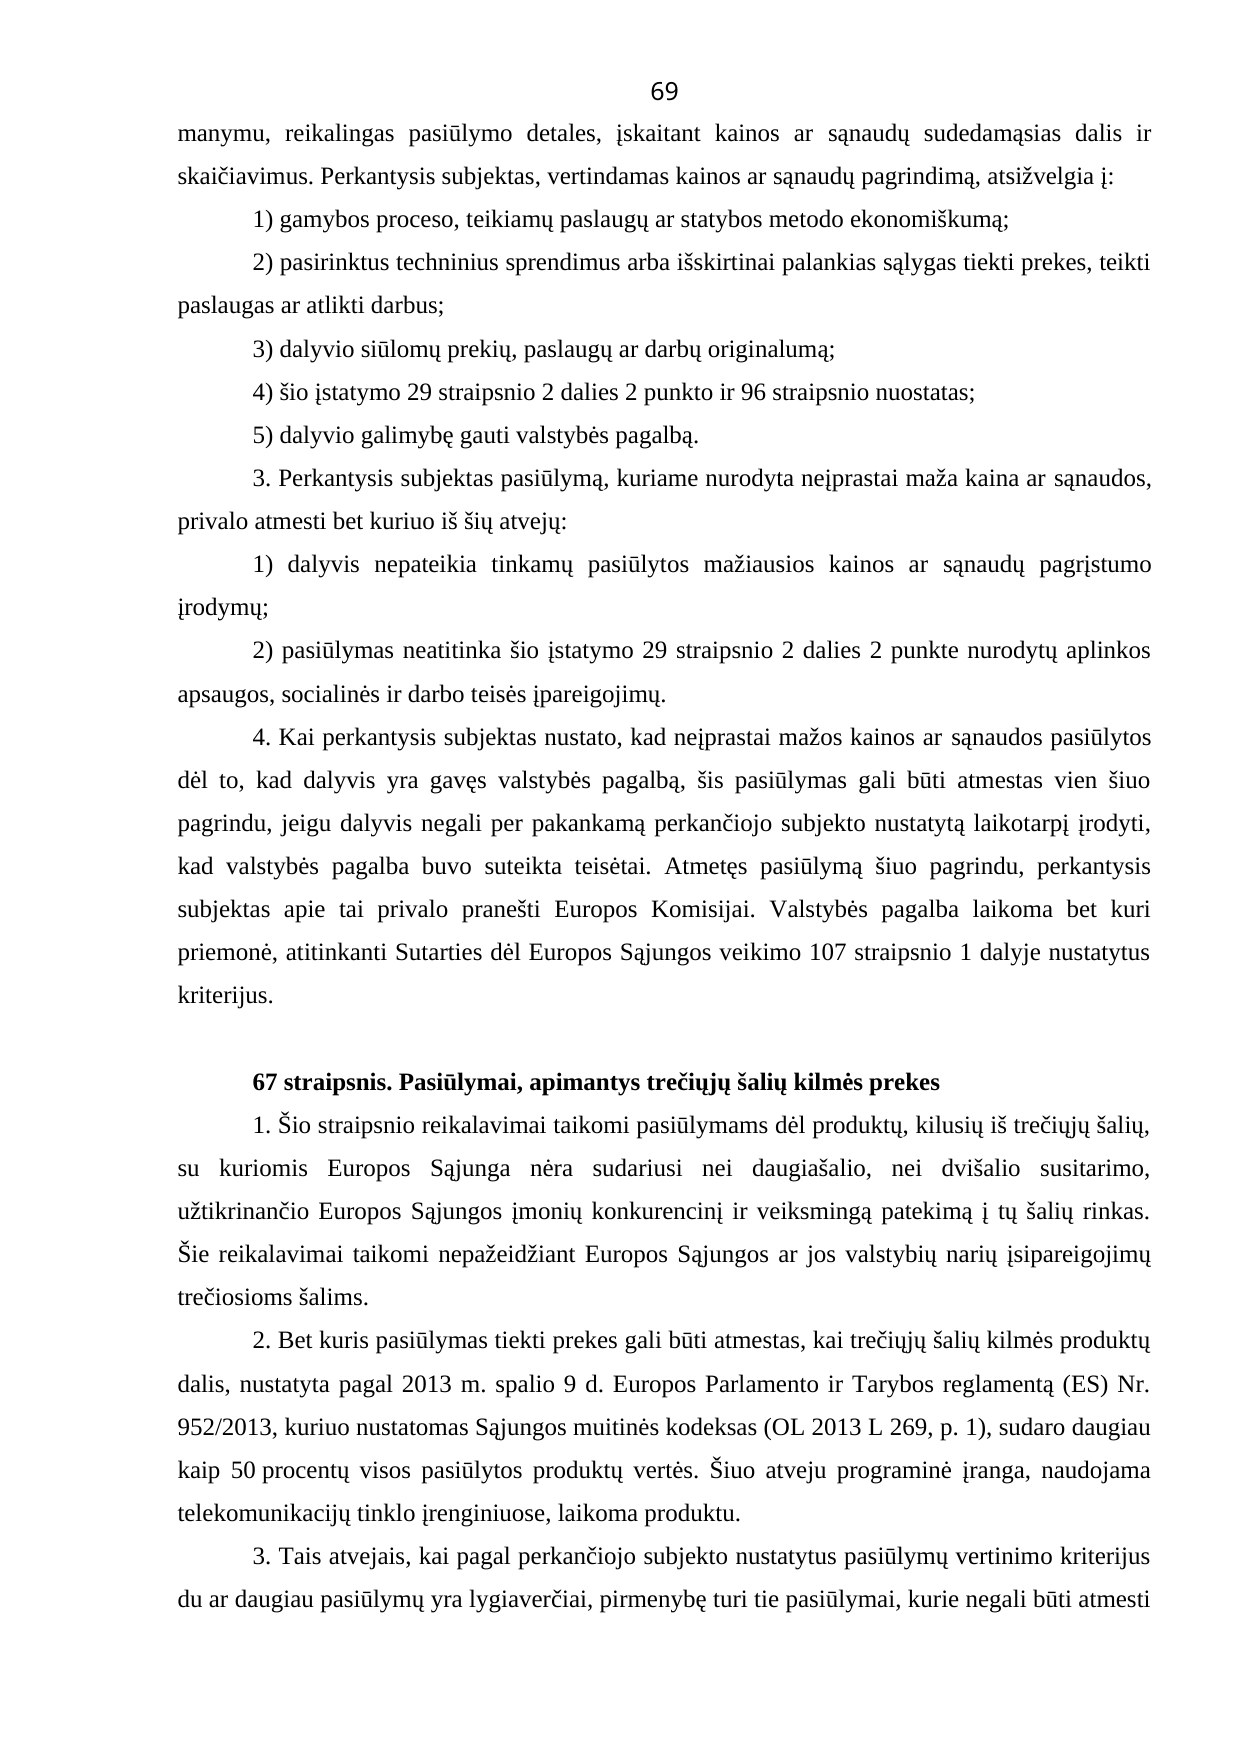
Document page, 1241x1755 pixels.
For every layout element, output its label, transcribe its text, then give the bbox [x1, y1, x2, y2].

text 2. Bet kuris pasiūlymas tiekti prekes gali būti atmestas, kai trečiųjų šalių kilmės produktų dalis, nustatyta pagal 2013 m. spalio 9 d. Europos Parlamento ir Tarybos reglamentą (ES) Nr. 952/2013, kuriuo nustatomas Sąjungos muitinės kodeksas (OL 2013 L 269, p. 1), sudaro daugiau kaip 50 procentų visos pasiūlytos produktų vertės. Šiuo atveju programinė įranga, naudojama telekomunikacijų tinklo įrenginiuose, laikoma produktu. [177, 1326, 1152, 1527]
text 67 straipsnis. Pasiūlymai, apimantys trečiųjų šalių kilmės prekes [177, 1067, 1152, 1096]
text 1. Šio straipsnio reikalavimai taikomi pasiūlymams dėl produktų, kilusių iš trečiųjų šalių, su kuriomis Europos Sąjunga nėra sudariusi nei daugiašalio, nei dvišalio susitarimo, užtikrinančio Europos Sąjungos įmonių konkurencinį ir veiksmingą patekimą į tų šalių rinkas. Šie reikalavimai taikomi nepažeidžiant Europos Sąjungos ar jos valstybių narių įsipareigojimų trečiosioms šalims. [177, 1110, 1152, 1311]
text 2) pasirinktus techninius sprendimus arba išskirtinai palankias sąlygas tiekti prekes, teikti paslaugas ar atlikti darbus; [177, 247, 1152, 319]
text 1) gamybos proceso, teikiamų paslaugų ar statybos metodo ekonomiškumą; [177, 204, 1152, 233]
text 3) dalyvio siūlomų prekių, paslaugų ar darbų originalumą; [177, 334, 1152, 362]
text 4) šio įstatymo 29 straipsnio 2 dalies 2 punkto ir 96 straipsnio nuostatas; [177, 377, 1152, 406]
text manymu, reikalingas pasiūlymo detales, įskaitant kainos ar sąnaudų sudedamąsias dalis ir skaičiavimus. Perkantysis subjektas, vertindamas kainos ar sąnaudų pagrindimą, atsižvelgia į: [177, 118, 1152, 190]
text 4. Kai perkantysis subjektas nustato, kad neįprastai mažos kainos ar sąnaudos pasiūlytos dėl to, kad dalyvis yra gavęs valstybės pagalbą, šis pasiūlymas gali būti atmestas vien šiuo pagrindu, jeigu dalyvis negali per pakankamą perkančiojo subjekto nustatytą laikotarpį įrodyti, kad valstybės pagalba buvo suteikta teisėtai. Atmetęs pasiūlymą šiuo pagrindu, perkantysis subjektas apie tai privalo pranešti Europos Komisijai. Valstybės pagalba laikoma bet kuri priemonė, atitinkanti Sutarties dėl Europos Sąjungos veikimo 107 straipsnio 1 dalyje nustatytus kriterijus. [177, 722, 1152, 1009]
text 1) dalyvis nepateikia tinkamų pasiūlytos mažiausios kainos ar sąnaudų pagrįstumo įrodymų; [177, 549, 1152, 621]
text 3. Tais atvejais, kai pagal perkančiojo subjekto nustatytus pasiūlymų vertinimo kriterijus du ar daugiau pasiūlymų yra lygiaverčiai, pirmenybę turi tie pasiūlymai, kurie negali būti atmesti [177, 1541, 1152, 1613]
text 2) pasiūlymas neatitinka šio įstatymo 29 straipsnio 2 dalies 2 punkte nurodytų aplinkos apsaugos, socialinės ir darbo teisės įpareigojimų. [177, 636, 1152, 707]
text 5) dalyvio galimybę gauti valstybės pagalbą. [177, 420, 1152, 449]
text 3. Perkantysis subjektas pasiūlymą, kuriame nurodyta neįprastai maža kaina ar sąnaudos, privalo atmesti bet kuriuo iš šių atvejų: [177, 463, 1152, 535]
